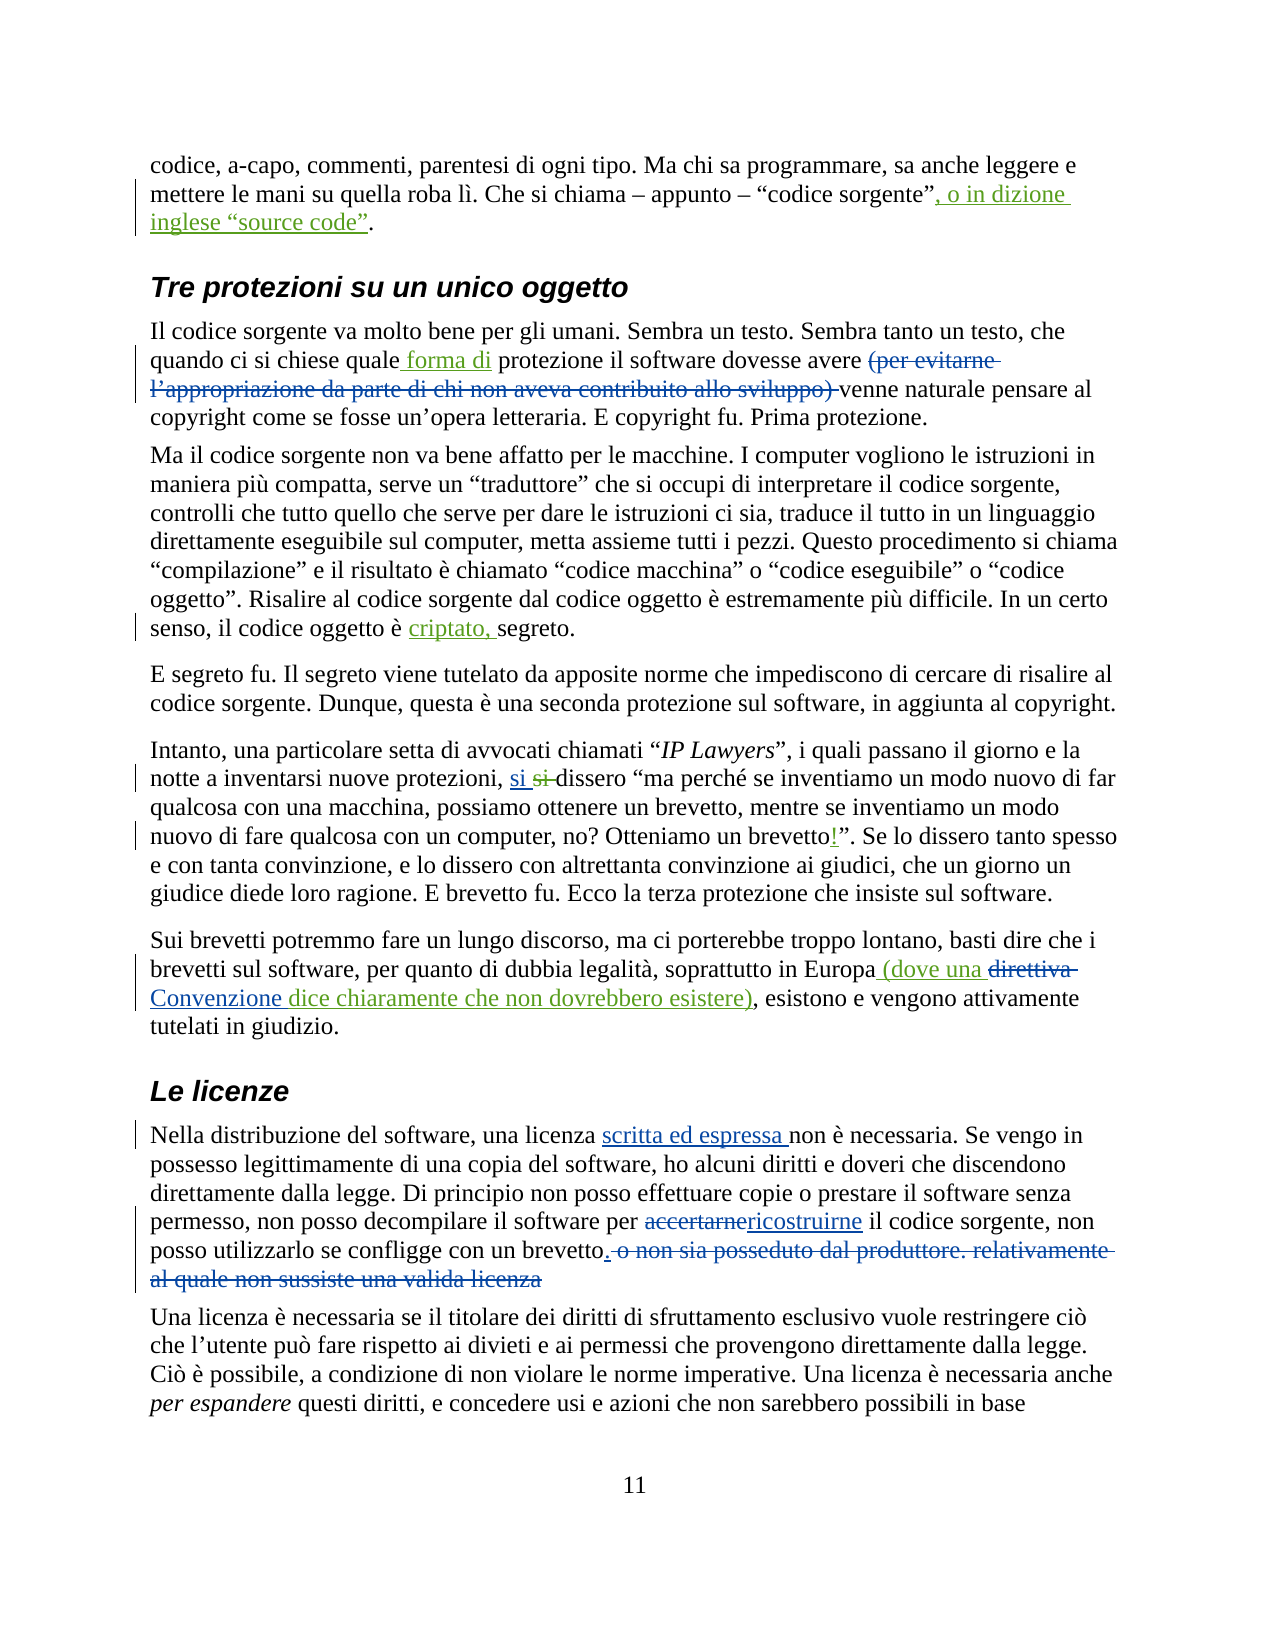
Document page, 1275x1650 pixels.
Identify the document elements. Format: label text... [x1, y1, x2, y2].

text Intanto, una particolare setta di avvocati chiamati “IP Lawyers”, i quali passano il giorno e la notte a inventarsi nuove protezioni, si dissero “ma perché se inventiamo un modo nuovo di far qualcosa con una macchina, possiamo ottenere un brevetto, mentre se inventiamo un modo nuovo di fare qualcosa con un computer, no? Otteniamo un brevetto!”. Se lo dissero tanto spesso e con tanta convinzione, e lo dissero con altrettanta convinzione ai giudici, che un giorno un giudice diede loro ragione. E brevetto fu. Ecco la terza protezione che insiste sul software. [150, 735, 1125, 907]
text Il codice sorgente va molto bene per gli umani. Sembra un testo. Sembra tanto un testo, che quando ci si chiese quale forma di protezione il software dovesse avere venne naturale pensare al copyright come se fosse un’opera letteraria. E copyright fu. Prima protezione. [150, 316, 1125, 431]
text Una licenza è necessaria se il titolare dei diritti di sfruttamento esclusivo vuole restringere ciò che l’utente può fare rispetto ai divieti e ai permessi che provengono direttamente dalla legge. Ciò è possibile, a condizione di non violare le norme imperative. Una licenza è necessaria anche per espandere questi diritti, e concedere usi e azioni che non sarebbero possibili in base [150, 1302, 1125, 1417]
text Nella distribuzione del software, una licenza scritta ed espressa non è necessaria. Se vengo in possesso legittimamente di una copia del software, ho alcuni diritti e doveri che discendono direttamente dalla legge. Di principio non posso effettuare copie o prestare il software senza permesso, non posso decompilare il software per ricostruirne il codice sorgente, non posso utilizzarlo se confligge con un brevetto. [150, 1120, 1125, 1293]
subtitle Tre protezioni su un unico oggetto [150, 270, 1125, 304]
text codice, a-capo, commenti, parentesi di ogni tipo. Ma chi sa programmare, sa anche leggere e mettere le mani su quella roba lì. Che si chiama – appunto – “codice sorgente”, o in dizione inglese “source code”. [150, 150, 1125, 236]
text Sui brevetti potremmo fare un lungo discorso, ma ci porterebbe troppo lontano, basti dire che i brevetti sul software, per quanto di dubbia legalità, soprattutto in Europa (dove una Convenzione dice chiaramente che non dovrebbero esistere), esistono e vengono attivamente tutelati in giudizio. [150, 925, 1125, 1040]
text E segreto fu. Il segreto viene tutelato da apposite norme che impediscono di cercare di risalire al codice sorgente. Dunque, questa è una seconda protezione sul software, in aggiunta al copyright. [150, 659, 1125, 717]
text Ma il codice sorgente non va bene affatto per le macchine. I computer vogliono le istruzioni in maniera più compatta, serve un “traduttore” che si occupi di interpretare il codice sorgente, controlli che tutto quello che serve per dare le istruzioni ci sia, traduce il tutto in un linguaggio direttamente eseguibile sul computer, metta assieme tutti i pezzi. Questo procedimento si chiama “compilazione” e il risultato è chiamato “codice macchina” o “codice eseguibile” o “codice oggetto”. Risalire al codice sorgente dal codice oggetto è estremamente più difficile. In un certo senso, il codice oggetto è criptato, segreto. [150, 440, 1125, 641]
subtitle Le licenze [150, 1074, 1125, 1108]
